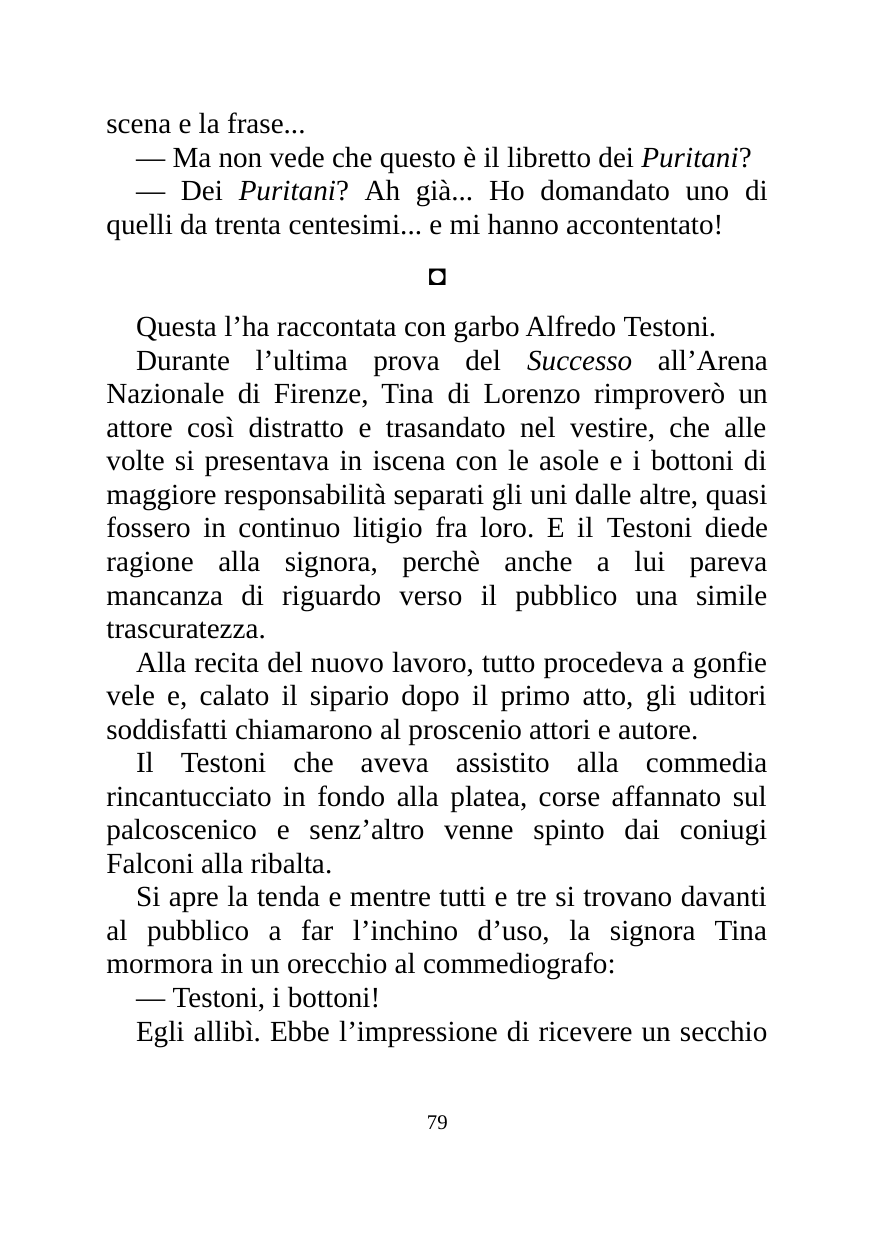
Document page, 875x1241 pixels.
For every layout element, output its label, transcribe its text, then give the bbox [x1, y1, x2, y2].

text — Testoni, i bottoni! [106, 980, 768, 1014]
text Alla recita del nuovo lavoro, tutto procedeva a gonfie vele e, calato il sipario dopo il primo atto, gli uditori soddisfatti chiamarono al proscenio attori e autore. [106, 645, 768, 745]
text Si apre la tenda e mentre tutti e tre si trovano davanti al pubblico a far l’inchino d’uso, la signora Tina mormora in un orecchio al commediografo: [106, 879, 768, 980]
text ◘ [106, 258, 768, 292]
text — Ma non vede che questo è il libretto dei Puritani? [106, 140, 768, 173]
text Questa l’ha raccontata con garbo Alfredo Testoni. [106, 309, 768, 343]
text scena e la frase... [106, 106, 768, 140]
text Durante l’ultima prova del Successo all’Arena Nazionale di Firenze, Tina di Lorenzo rimproverò un attore così distratto e trasandato nel vestire, che alle volte si presentava in iscena con le asole e i bottoni di maggiore responsabilità separati gli uni dalle altre, quasi fossero in continuo litigio fra loro. E il Testoni diede ragione alla signora, perchè anche a lui pareva mancanza di riguardo verso il pubblico una simile trascuratezza. [106, 343, 768, 645]
text — Dei Puritani? Ah già... Ho domandato uno di quelli da trenta centesimi... e mi hanno accontentato! [106, 173, 768, 240]
text Egli allibì. Ebbe l’impressione di ricevere un secchio [106, 1014, 768, 1047]
text Il Testoni che aveva assistito alla commedia rincantucciato in fondo alla platea, corse affannato sul palcoscenico e senz’altro venne spinto dai coniugi Falconi alla ribalta. [106, 745, 768, 879]
